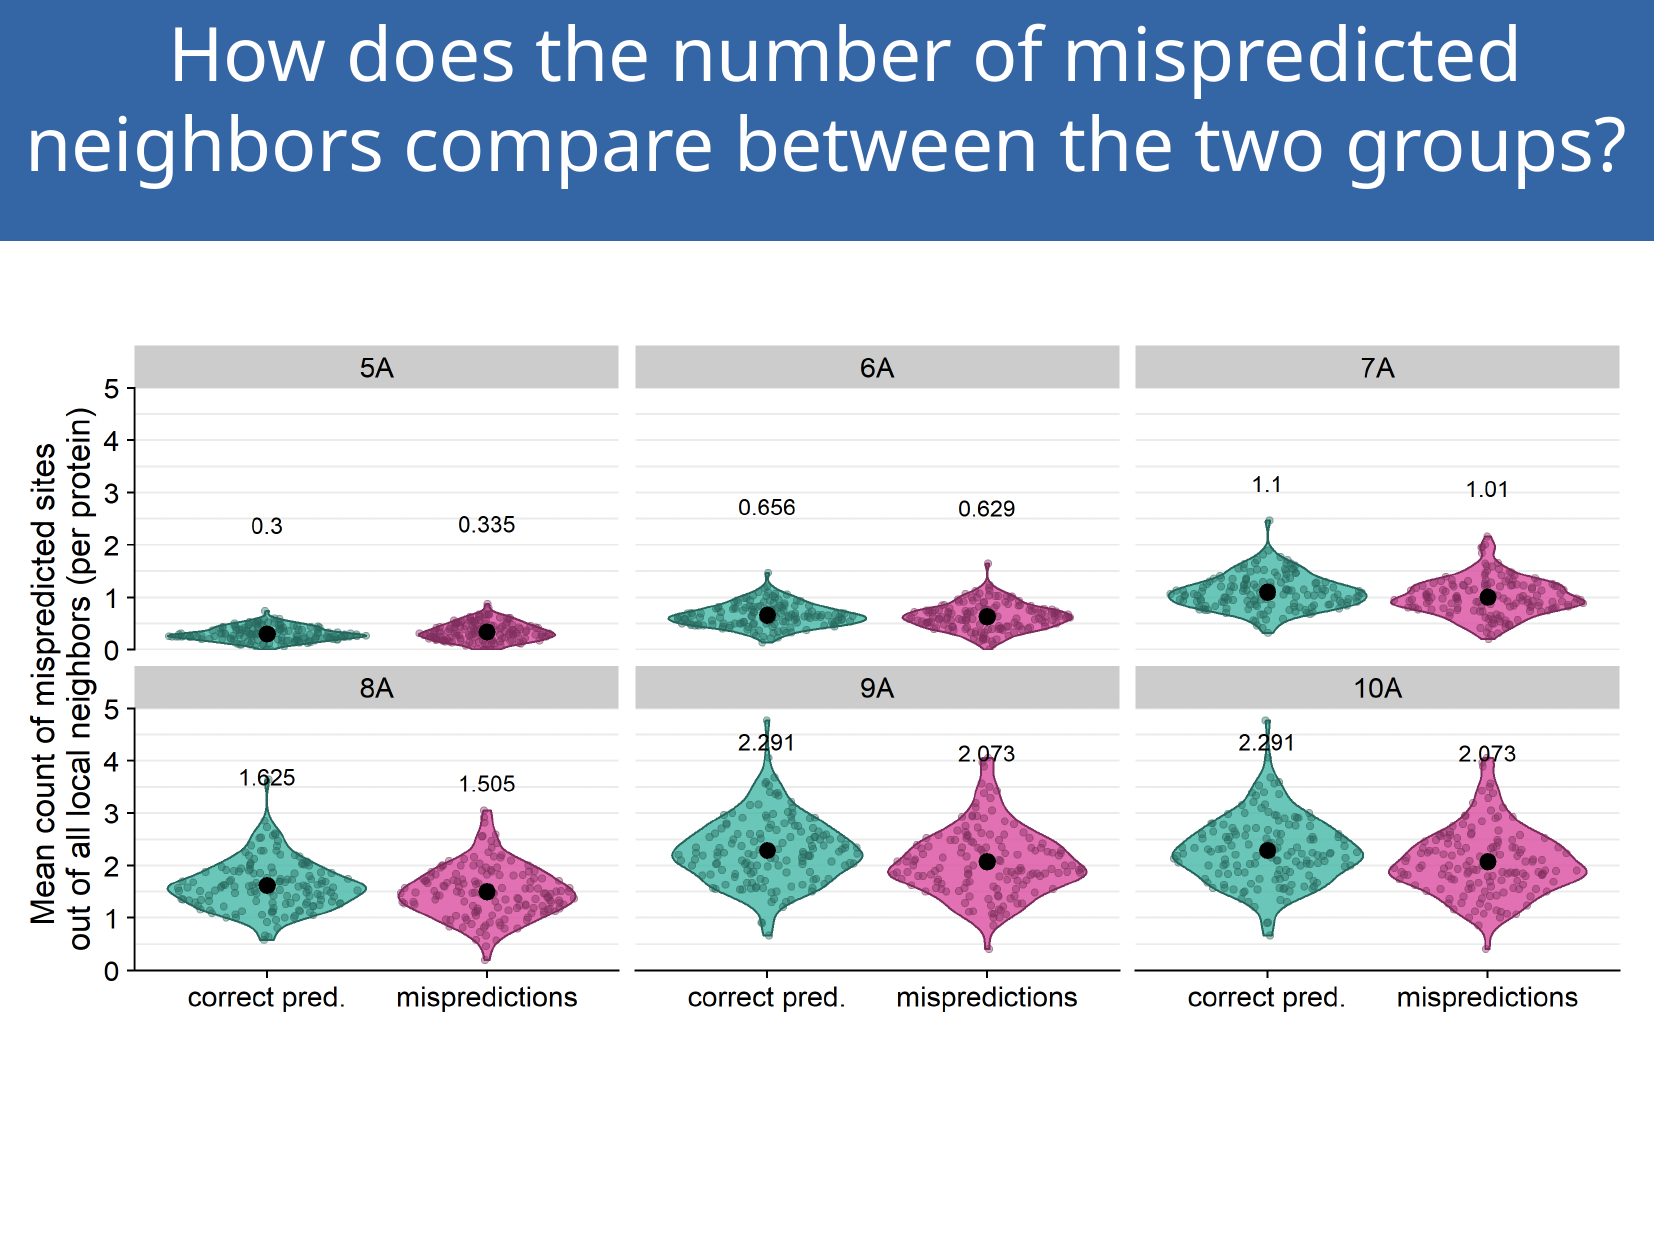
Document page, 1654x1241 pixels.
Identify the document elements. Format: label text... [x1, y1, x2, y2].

text_box How does the number of mispredicted neighbors compare between the two groups? [0, 0, 1654, 241]
picture [13, 329, 1636, 1067]
